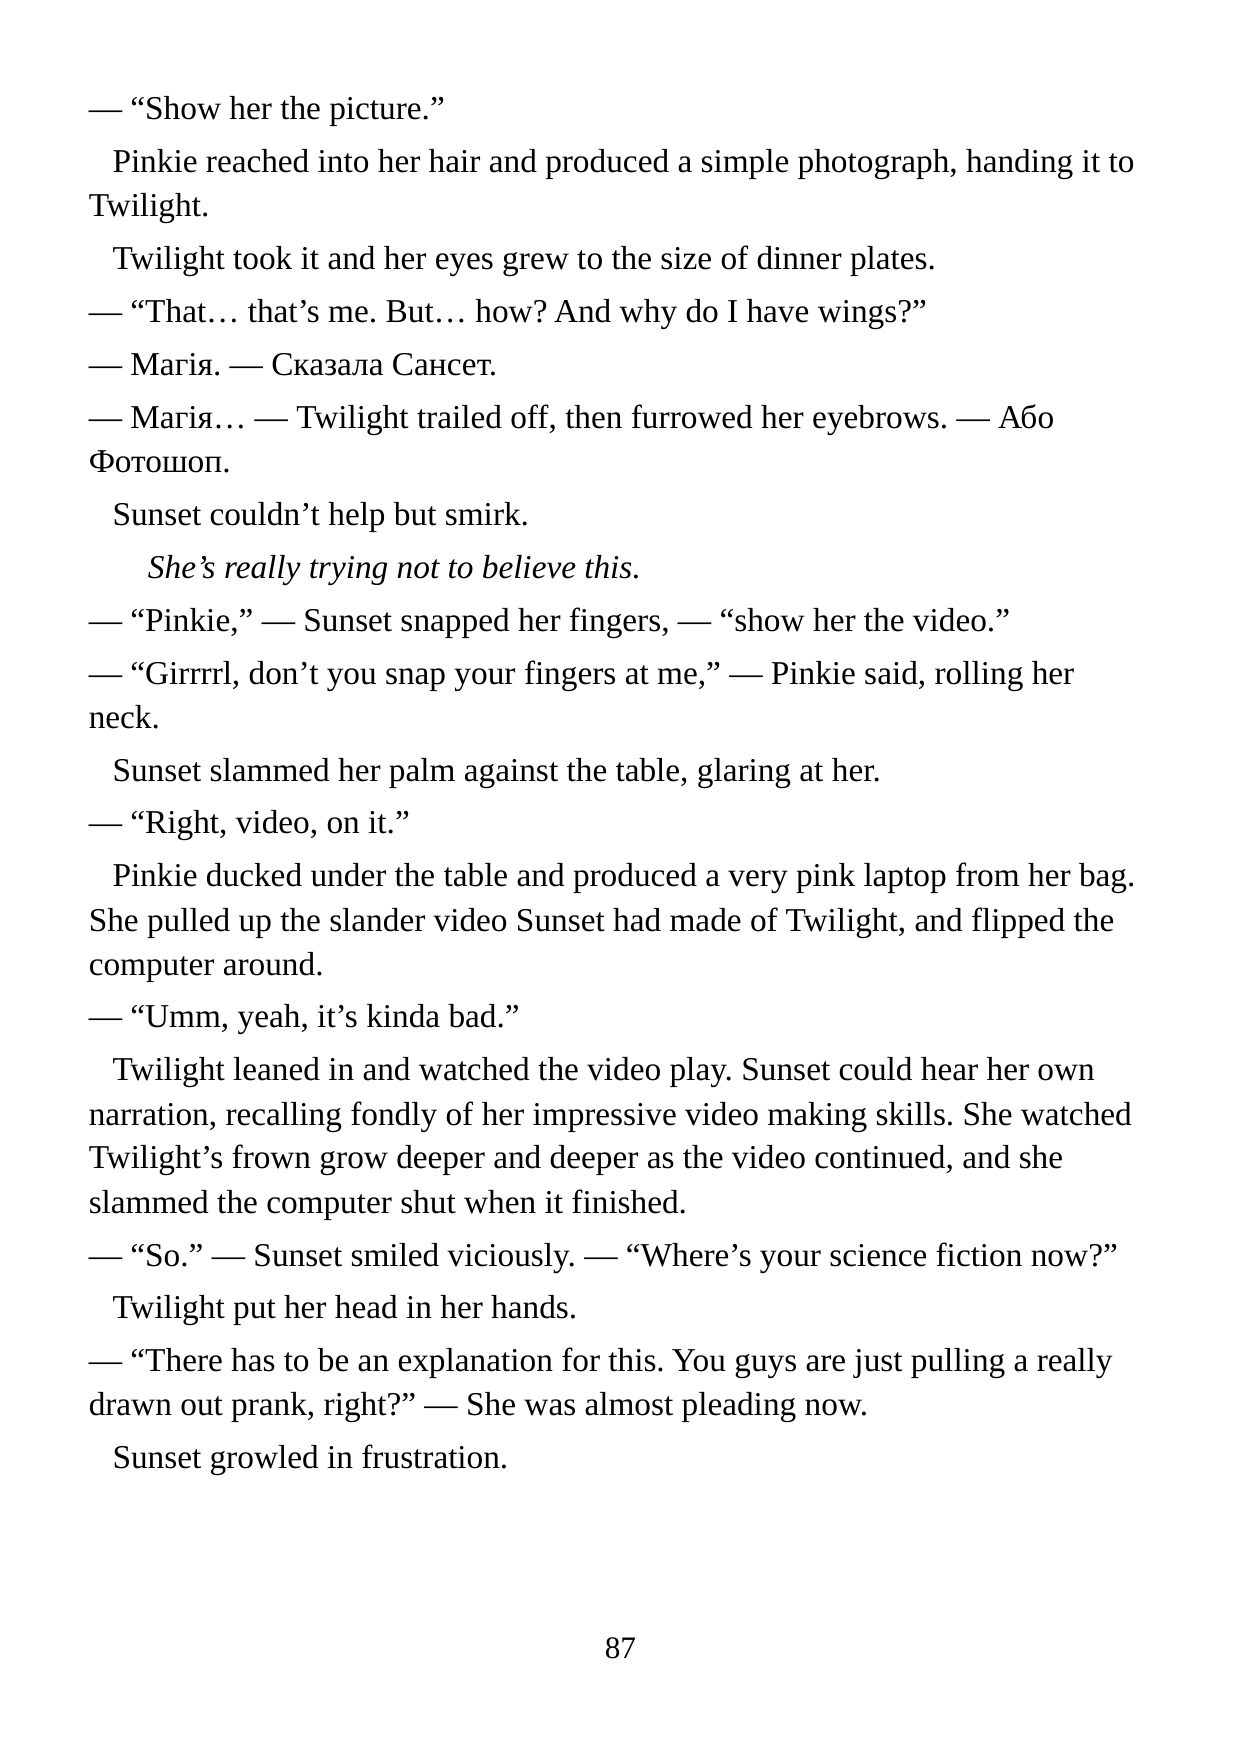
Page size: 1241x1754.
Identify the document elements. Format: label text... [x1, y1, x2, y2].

text — “Umm, yeah, it’s kinda bad.” [88, 997, 1152, 1035]
text — “Girrrrl, don’t you snap your fingers at me,” — Pinkie said, rolling her neck. [88, 653, 1152, 735]
text — “Show her the picture.” [88, 88, 1152, 127]
text — Магія. — Сказала Сансет. [88, 344, 1152, 383]
text Pinkie reached into her hair and produced a simple photograph, handing it to Twilight. [88, 141, 1152, 224]
text Pinkie ducked under the table and produced a very pink laptop from her bag. She pulled up the slander video Sunset had made of Twilight, and flipped the computer around. [88, 856, 1152, 982]
text She’s really trying not to believe this. [88, 547, 1152, 585]
text Sunset slammed her palm against the table, glaring at her. [88, 750, 1152, 788]
text — “Right, video, on it.” [88, 803, 1152, 841]
text — Магія… — Twilight trailed off, then furrowed her eyebrows. — Або Фотошоп. [88, 397, 1152, 479]
text Sunset couldn’t help but smirk. [88, 494, 1152, 532]
text Twilight leaned in and watched the video play. Sunset could hear her own narration, recalling fondly of her impressive video making skills. She watched Twilight’s frown grow deeper and deeper as the video continued, and she slammed the computer shut when it finished. [88, 1050, 1152, 1220]
text Twilight took it and her eyes grew to the size of dinner plates. [88, 238, 1152, 277]
text — “Pinkie,” — Sunset snapped her fingers, — “show her the video.” [88, 600, 1152, 638]
text Sunset growled in frustration. [88, 1438, 1152, 1476]
text Twilight put her head in her hands. [88, 1288, 1152, 1326]
text — “So.” — Sunset smiled viciously. — “Where’s your science fiction now?” [88, 1235, 1152, 1273]
text — “There has to be an explanation for this. You guys are just pulling a really drawn out prank, right?” — She was almost pleading now. [88, 1341, 1152, 1423]
text — “That… that’s me. But… how? And why do I have wings?” [88, 291, 1152, 330]
